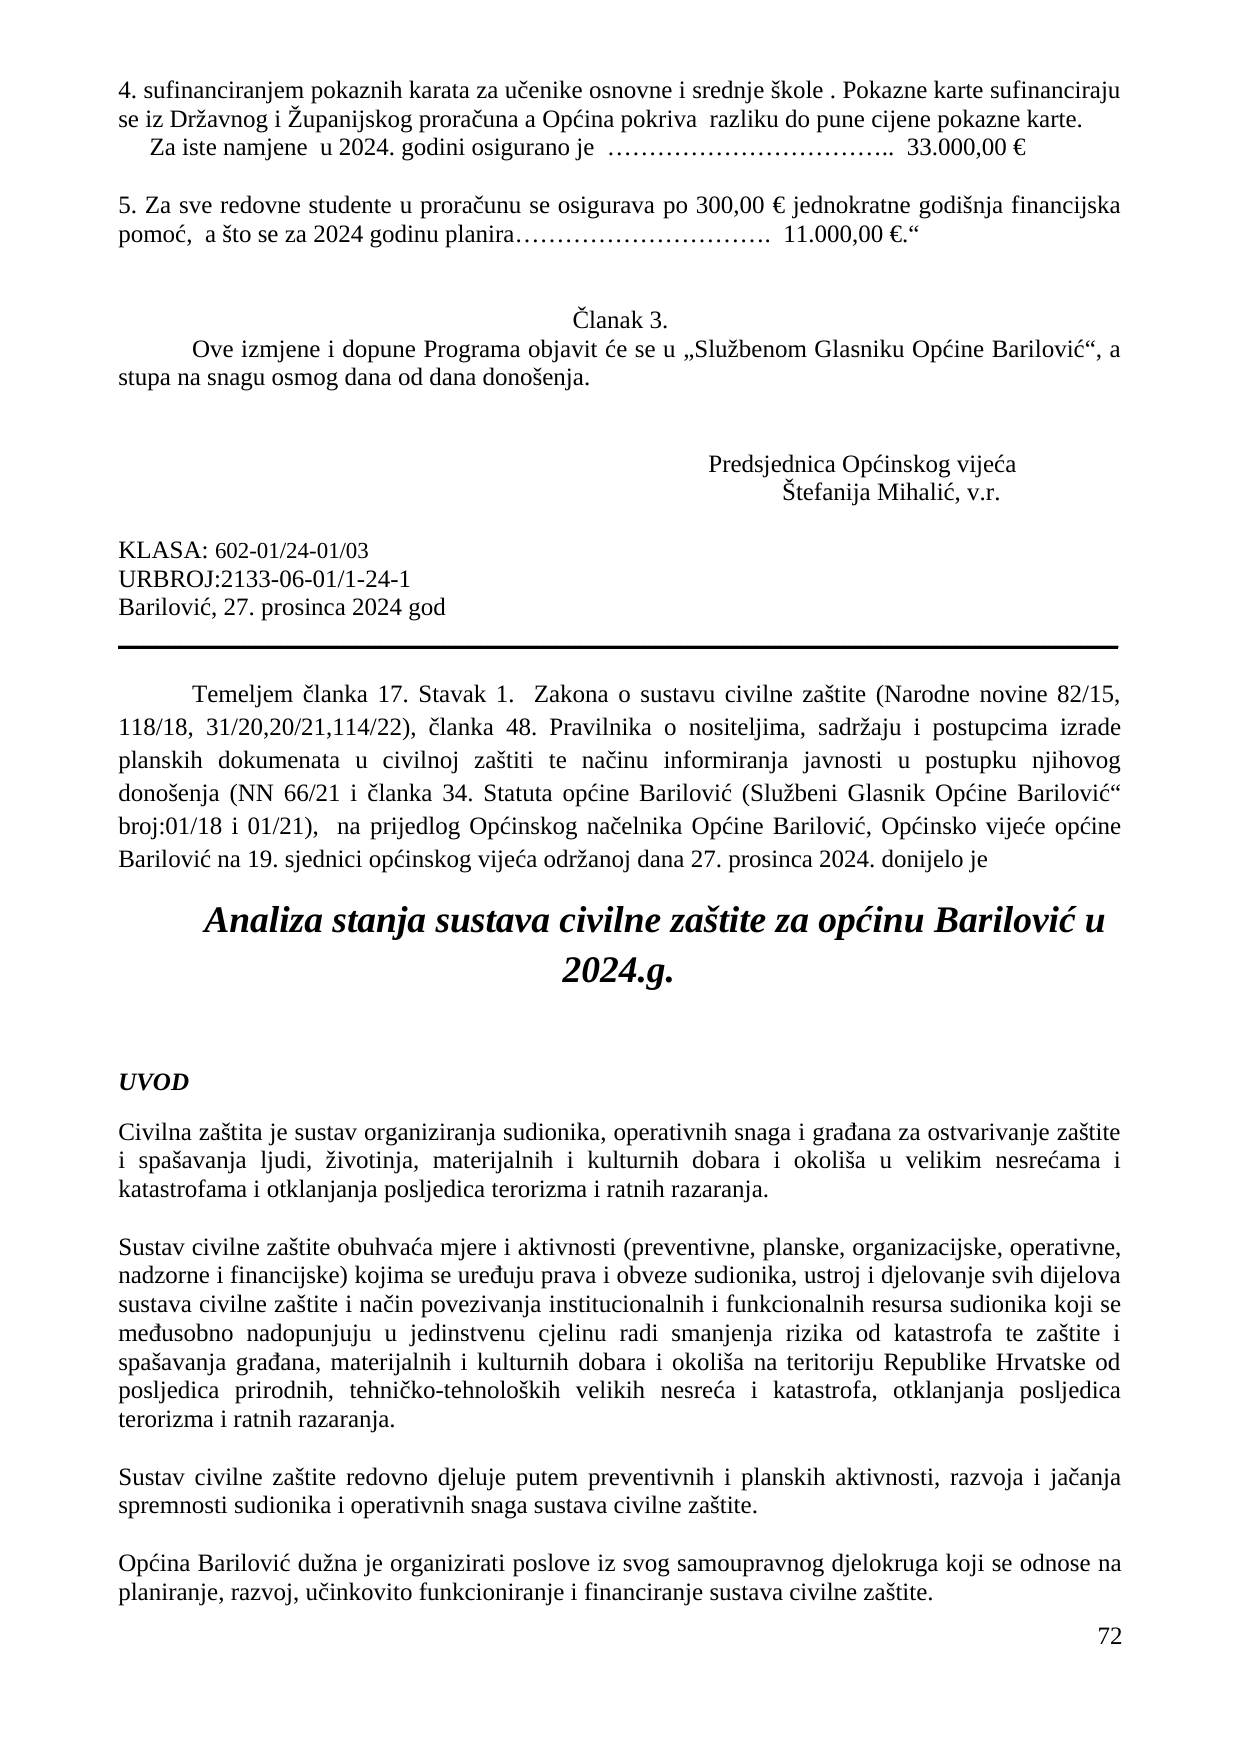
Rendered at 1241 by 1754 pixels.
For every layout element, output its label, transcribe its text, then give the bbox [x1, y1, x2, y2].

text URBROJ:2133-06-01/1-24-1 [118, 564, 1122, 592]
text 5. Za sve redovne studente u proračunu se osigurava po 300,00 € jednokratne godišnja financijska pomoć, a što se za 2024 godinu planira…………………………. 11.000,00 €.“ [118, 190, 1122, 247]
text Sustav civilne zaštite obuhvaća mjere i aktivnosti (preventivne, planske, organizacijske, operativne, nadzorne i financijske) kojima se uređuju prava i obveze sudionika, ustroj i djelovanje svih dijelova sustava civilne zaštite i način povezivanja institucionalnih i funkcionalnih resursa sudionika koji se međusobno nadopunjuju u jedinstvenu cjelinu radi smanjenja rizika od katastrofa te zaštite i spašavanja građana, materijalnih i kulturnih dobara i okoliša na teritoriju Republike Hrvatske od posljedica prirodnih, tehničko-tehnoloških velikih nesreća i katastrofa, otklanjanja posljedica terorizma i ratnih razaranja. [118, 1232, 1122, 1433]
text Civilna zaštita je sustav organiziranja sudionika, operativnih snaga i građana za ostvarivanje zaštite i spašavanja ljudi, životinja, materijalnih i kulturnih dobara i okoliša u velikim nesrećama i katastrofama i otklanjanja posljedica terorizma i ratnih razaranja. [118, 1117, 1122, 1203]
text Ove izmjene i dopune Programa objavit će se u „Službenom Glasniku Općine Barilović“, a stupa na snagu osmog dana od dana donošenja. [118, 334, 1122, 391]
text Štefanija Mihalić, v.r. [118, 477, 1122, 506]
text Sustav civilne zaštite redovno djeluje putem preventivnih i planskih aktivnosti, razvoja i jačanja spremnosti sudionika i operativnih snaga sustava civilne zaštite. [118, 1462, 1122, 1519]
text Barilović, 27. prosinca 2024 god [118, 592, 1122, 621]
text 4. sufinanciranjem pokaznih karata za učenike osnovne i srednje škole . Pokazne karte sufinanciraju se iz Državnog i Županijskog proračuna a Općina pokriva razliku do pune cijene pokazne karte. [118, 75, 1122, 132]
text Temeljem članka 17. Stavak 1. Zakona o sustavu civilne zaštite (Narodne novine 82/15, 118/18, 31/20,20/21,114/22), članka 48. Pravilnika o nositeljima, sadržaju i postupcima izrade planskih dokumenata u civilnoj zaštiti te načinu informiranja javnosti u postupku njihovog donošenja (NN 66/21 i članka 34. Statuta općine Barilović (Službeni Glasnik Općine Barilović“ broj:01/18 i 01/21), na prijedlog Općinskog načelnika Općine Barilović, Općinsko vijeće općine Barilović na 19. sjednici općinskog vijeća održanoj dana 27. prosinca 2024. donijelo je [118, 679, 1122, 873]
text Članak 3. [118, 305, 1122, 334]
text UVOD [118, 1067, 1122, 1096]
text Za iste namjene u 2024. godini osigurano je …………………………….. 33.000,00 € [118, 132, 1122, 161]
text Predsjednica Općinskog vijeća [118, 449, 1122, 477]
text Općina Barilović dužna je organizirati poslove iz svog samoupravnog djelokruga koji se odnose na planiranje, razvoj, učinkovito funkcioniranje i financiranje sustava civilne zaštite. [118, 1548, 1122, 1606]
text Analiza stanja sustava civilne zaštite za općinu Barilović u 2024.g. [118, 898, 1122, 990]
text ________________________________________________________________________________ [118, 621, 1122, 650]
text KLASA: 602-01/24-01/03 [118, 535, 1122, 564]
